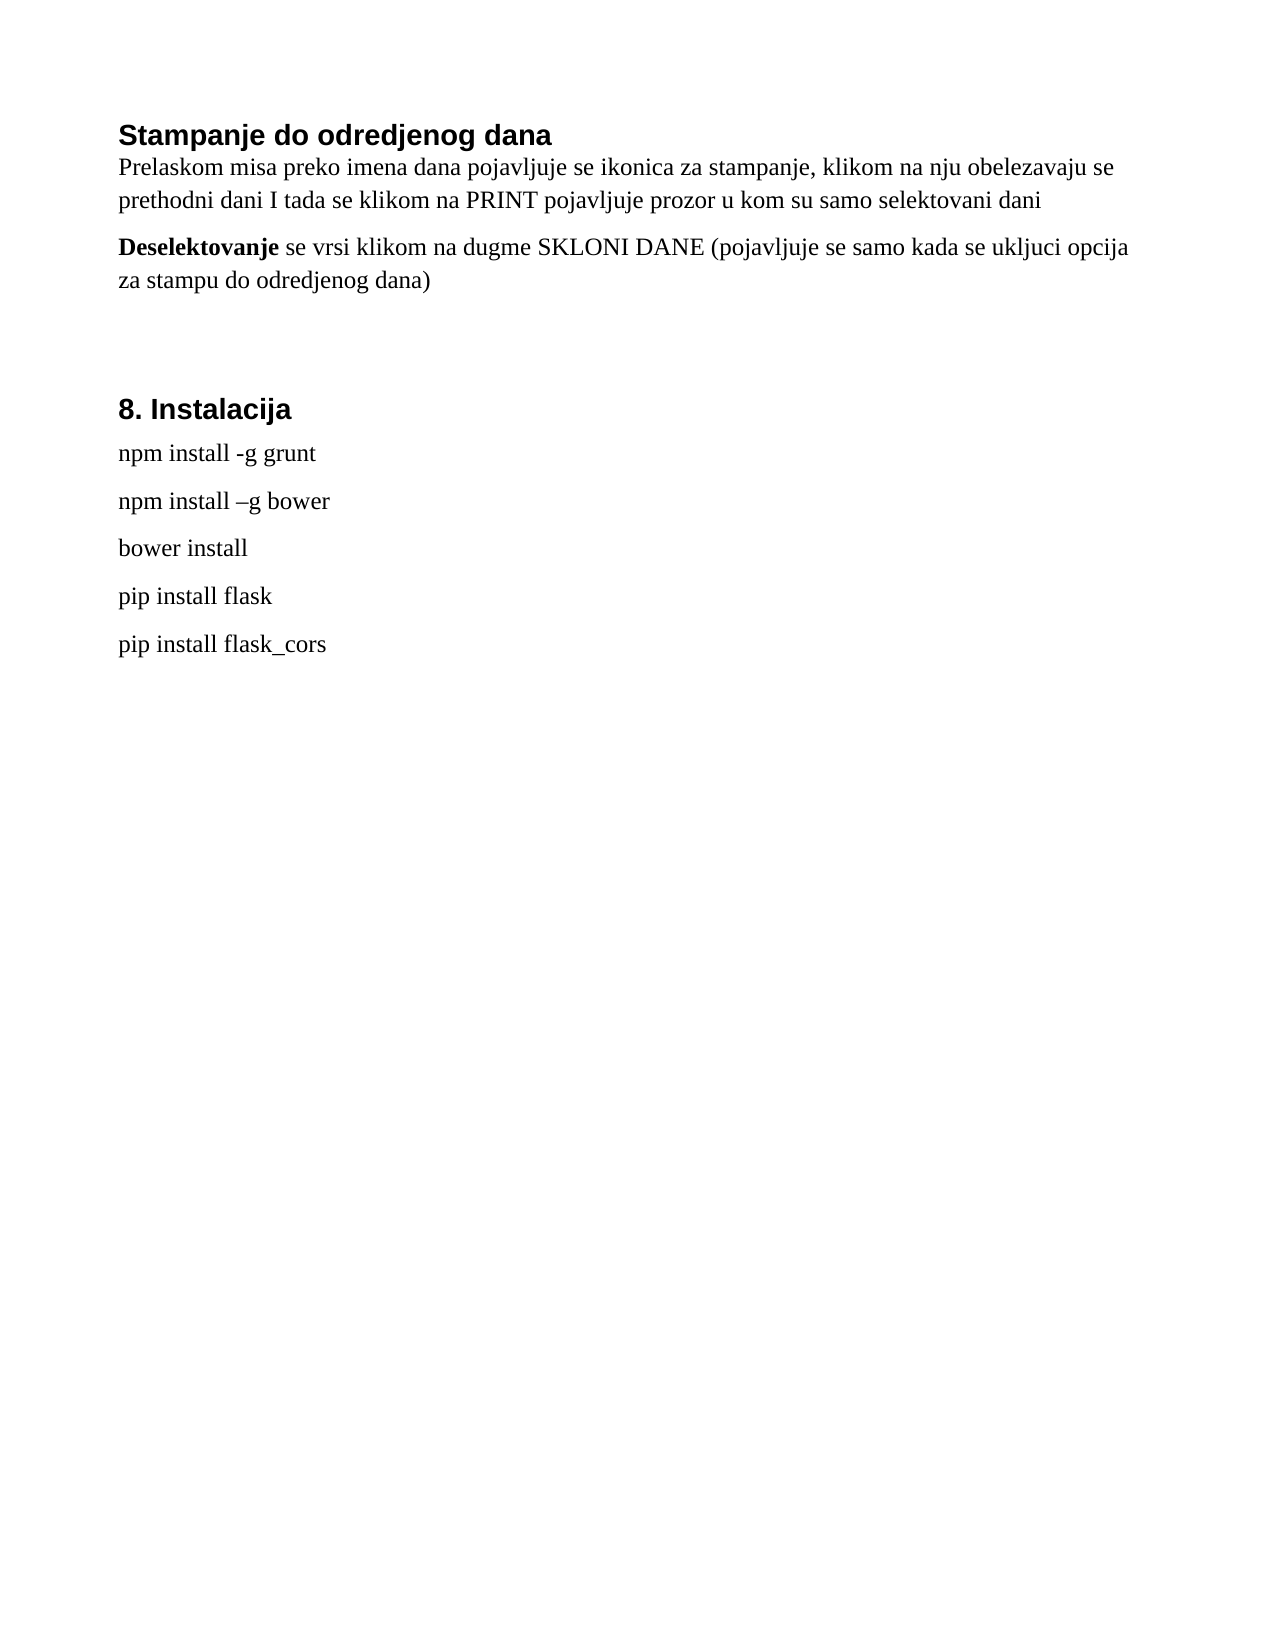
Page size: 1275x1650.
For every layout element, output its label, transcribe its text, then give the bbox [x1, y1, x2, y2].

text npm install -g grunt [118, 438, 1157, 467]
subtitle Stampanje do odredjenog dana [118, 118, 1157, 152]
subtitle 8. Instalacija [118, 392, 1157, 426]
text npm install –g bower [118, 486, 1157, 515]
text pip install flask_cors [118, 629, 1157, 657]
text pip install flask [118, 581, 1157, 610]
text bower install [118, 533, 1157, 562]
text Deselektovanje se vrsi klikom na dugme SKLONI DANE (pojavljuje se samo kada se ukljuci opcija za stampu do odredjenog dana) [118, 232, 1157, 294]
text Prelaskom misa preko imena dana pojavljuje se ikonica za stampanje, klikom na nju obelezavaju se prethodni dani I tada se klikom na PRINT pojavljuje prozor u kom su samo selektovani dani [118, 152, 1157, 213]
